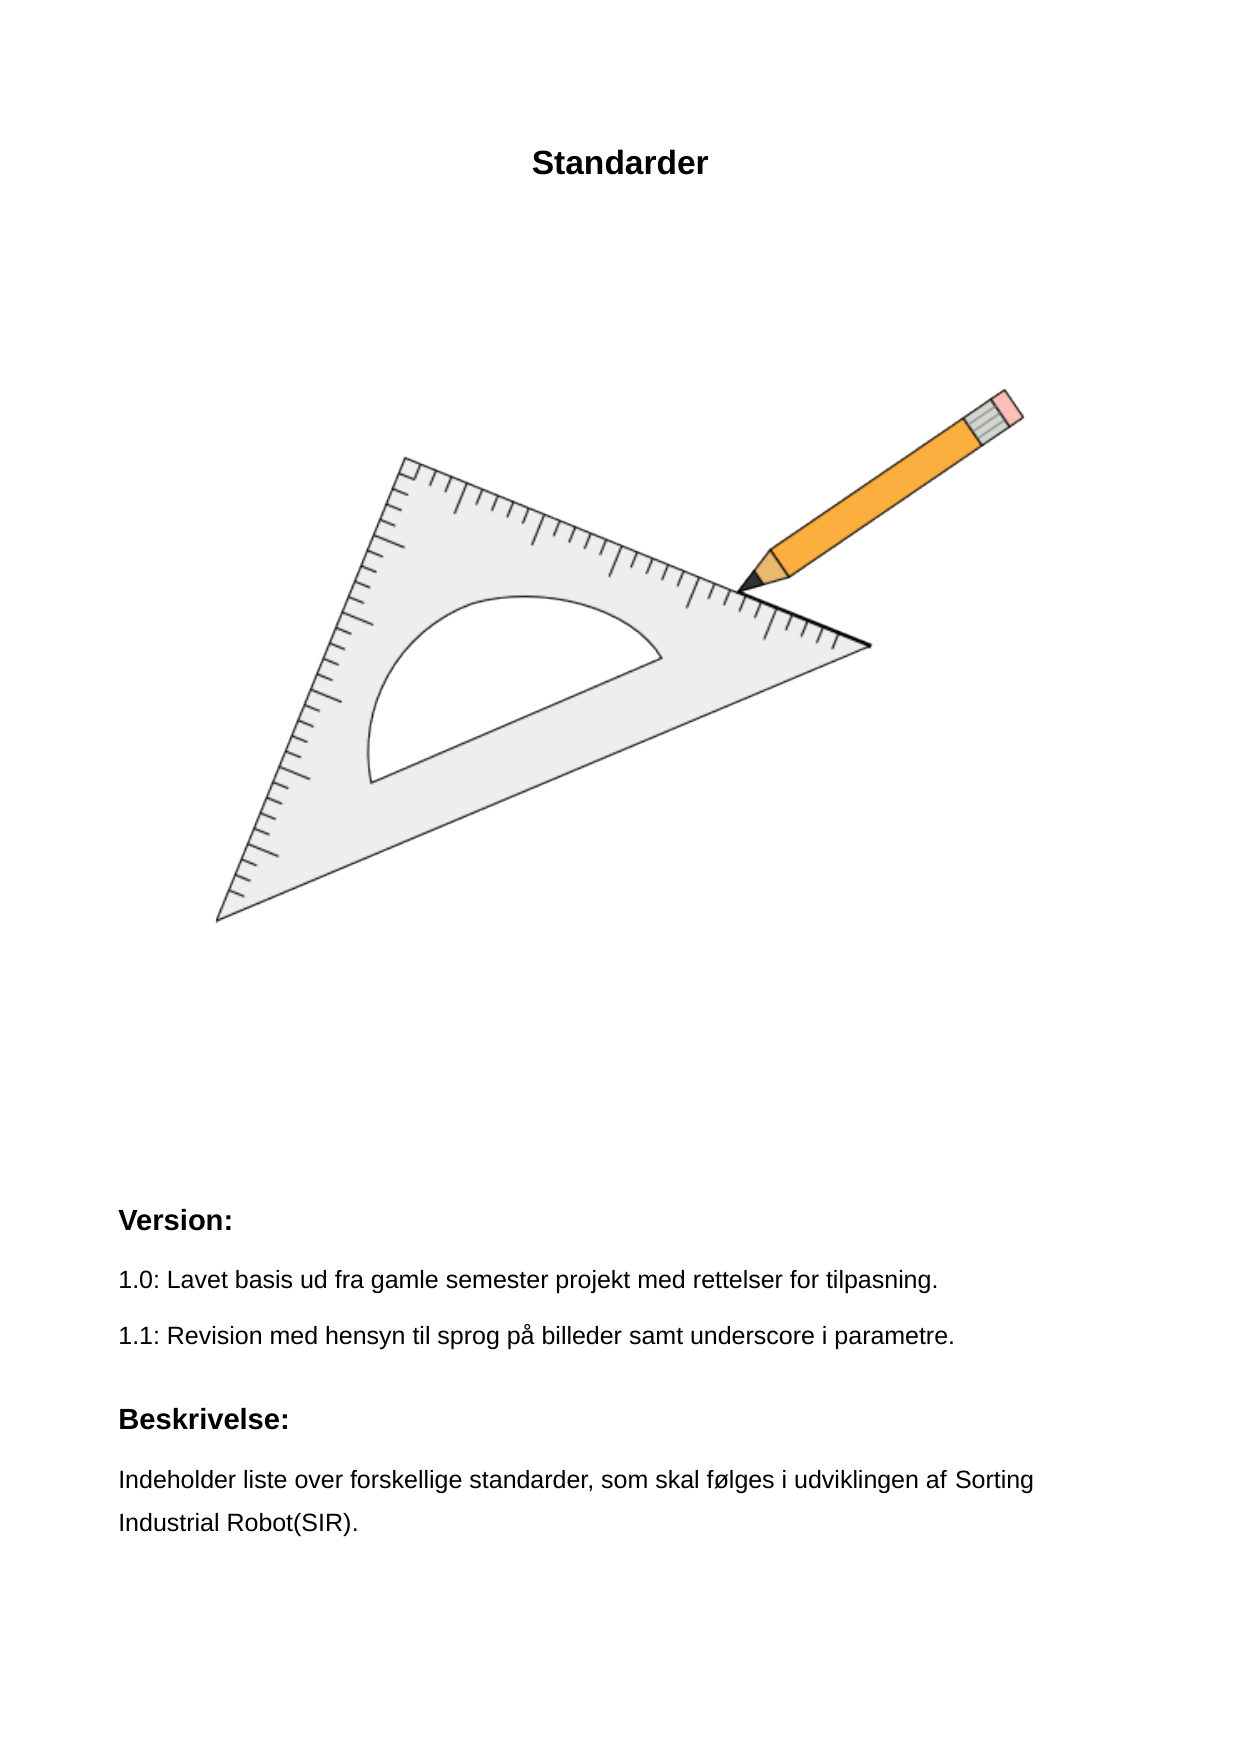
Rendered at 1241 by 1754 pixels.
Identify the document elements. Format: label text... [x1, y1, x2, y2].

picture [215, 389, 1025, 923]
text 1.0: Lavet basis ud fra gamle semester projekt med rettelser for tilpasning. [118, 1266, 1122, 1294]
subtitle Standarder [118, 143, 1122, 182]
subtitle Beskrivelse: [118, 1402, 1122, 1435]
text 1.1: Revision med hensyn til sprog på billeder samt underscore i parametre. [118, 1321, 1122, 1350]
subtitle Version: [118, 1203, 1122, 1236]
text Indeholder liste over forskellige standarder, som skal følges i udviklingen af Sorting Industrial Robot(SIR). [118, 1464, 1122, 1536]
